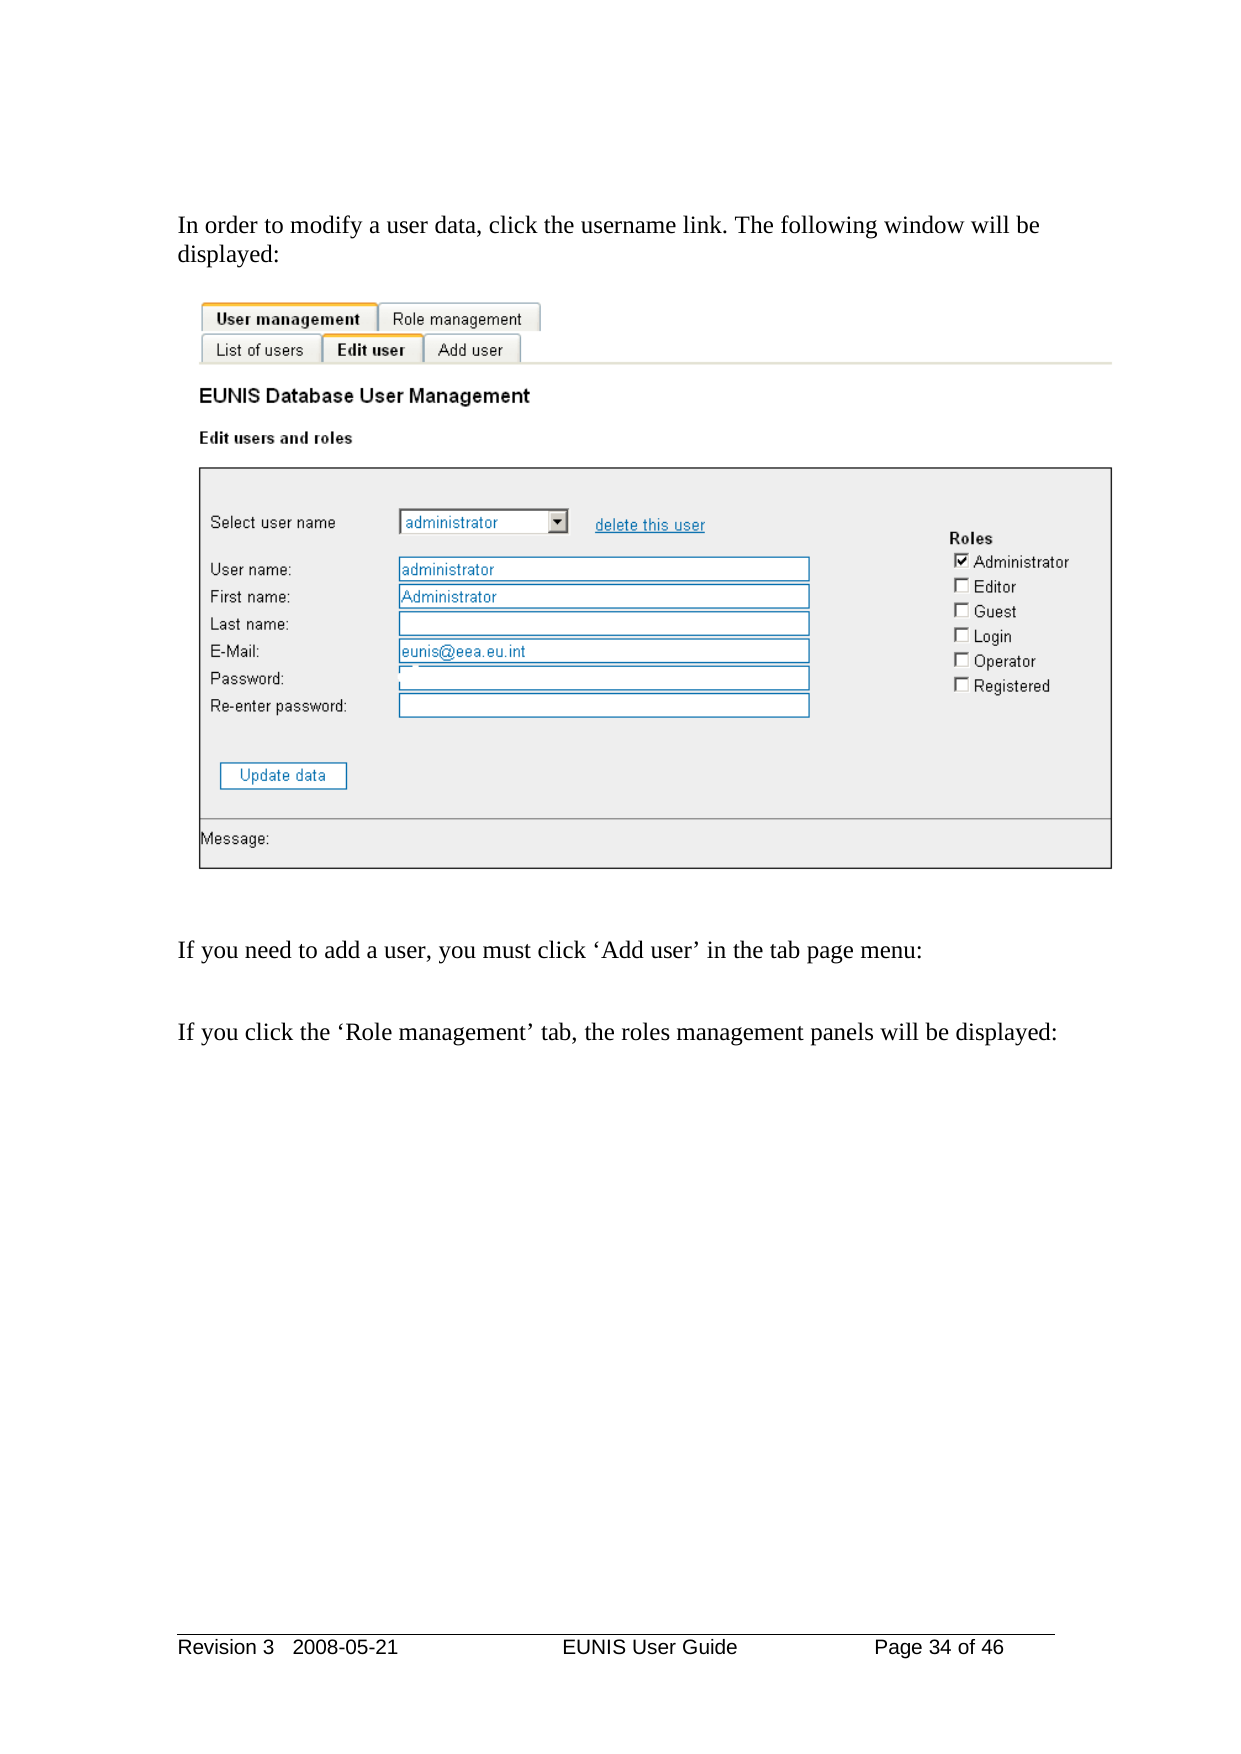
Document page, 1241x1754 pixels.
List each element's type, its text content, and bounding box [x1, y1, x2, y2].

picture [193, 289, 1117, 874]
text If you click the ‘Role management’ tab, the roles management panels will be displayed: [177, 1017, 1092, 1046]
text In order to modify a user data, click the username link. The following window will be displayed: [177, 210, 1092, 268]
text If you need to add a user, you must click ‘Add user’ in the tab page menu: [177, 935, 1092, 964]
